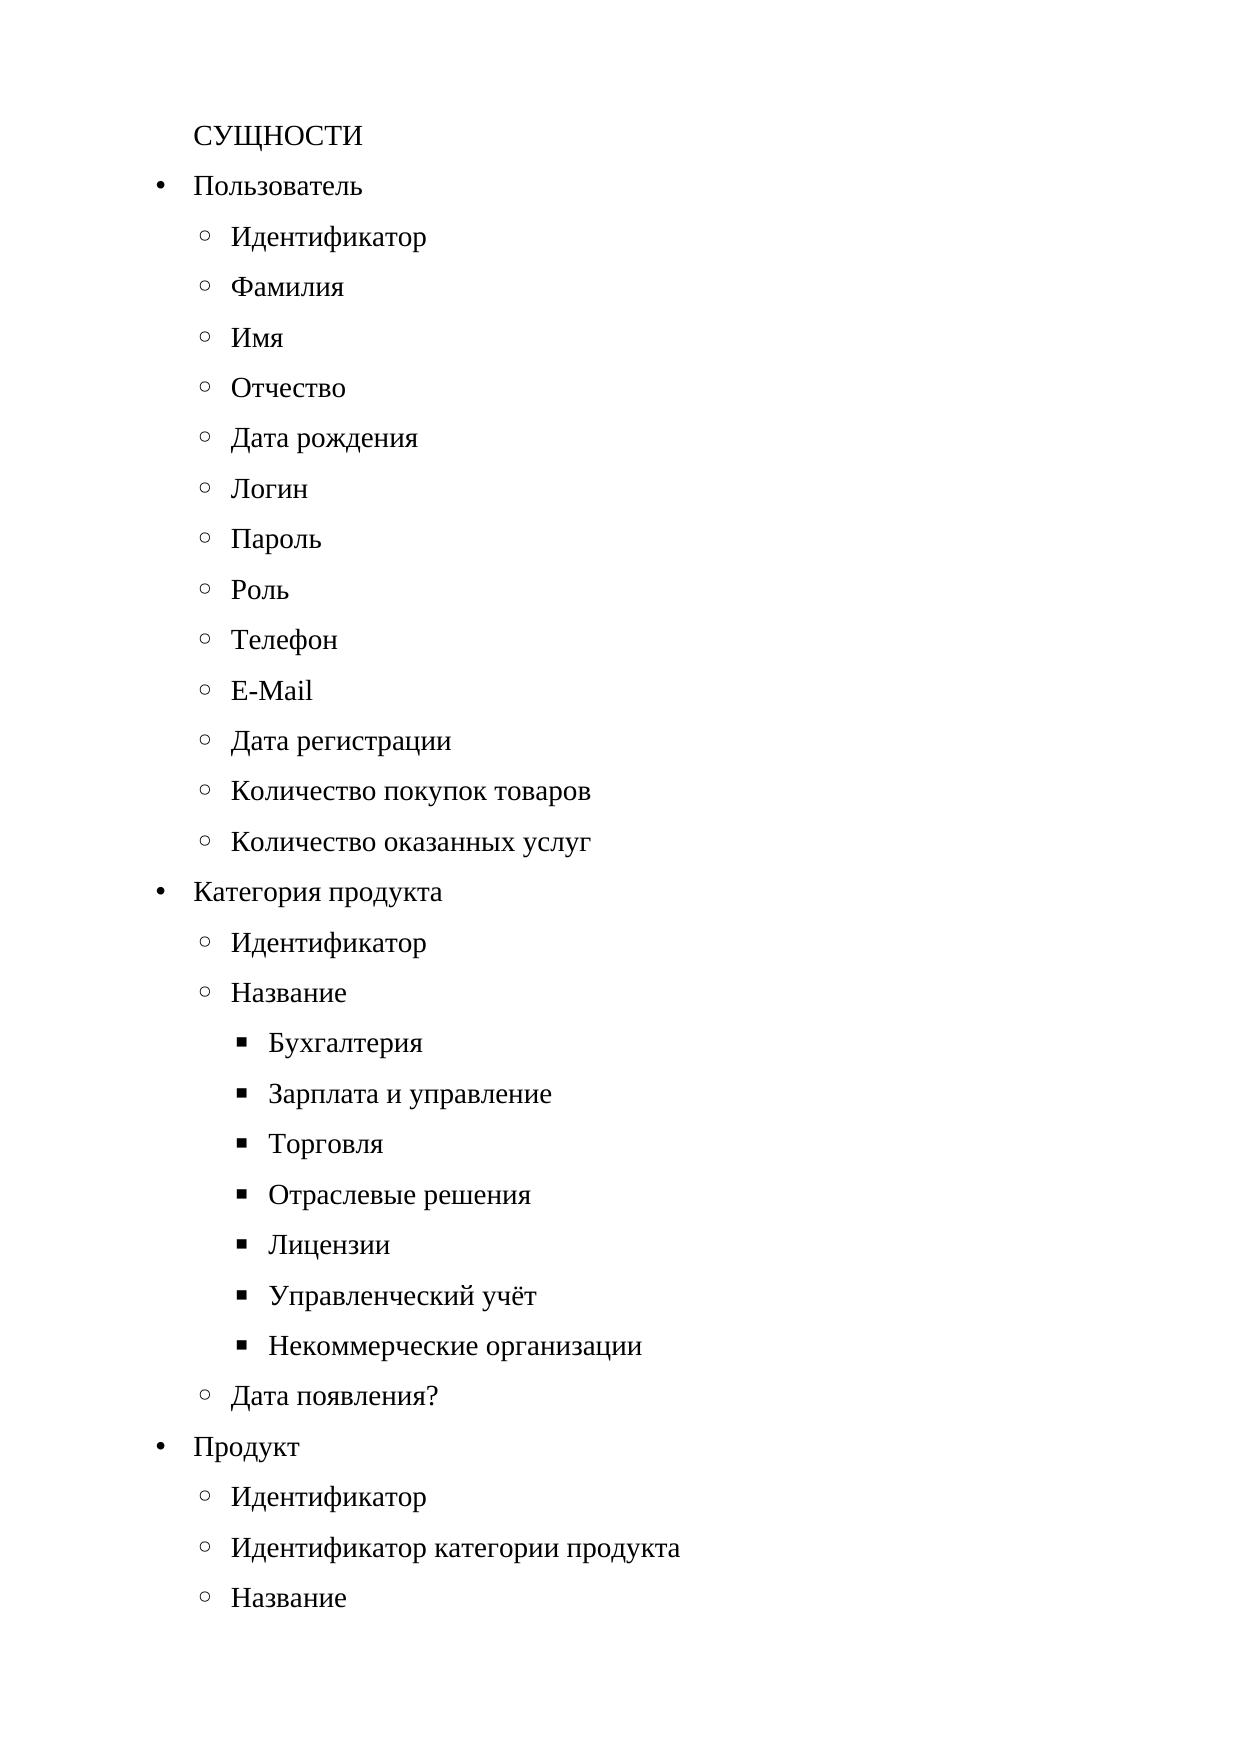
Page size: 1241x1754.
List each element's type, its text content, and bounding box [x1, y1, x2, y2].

list СУЩНОСТИ [156, 118, 1122, 152]
list Логин [193, 471, 1122, 504]
list Некоммерческие организации [231, 1328, 1122, 1362]
list Зарплата и управление [231, 1076, 1122, 1109]
list Фамилия [193, 269, 1122, 303]
list Отраслевые решения [231, 1177, 1122, 1210]
list Лицензии [231, 1227, 1122, 1261]
list Дата появления? [193, 1378, 1122, 1412]
list Имя [193, 320, 1122, 353]
list Роль [193, 572, 1122, 605]
list Название [193, 975, 1122, 1009]
list E-Mail [193, 673, 1122, 706]
list Идентификатор [193, 1479, 1122, 1513]
list Дата рождения [193, 421, 1122, 454]
list Пароль [193, 521, 1122, 555]
list Продукт [156, 1429, 1122, 1462]
list Количество оказанных услуг [193, 824, 1122, 857]
list Телефон [193, 622, 1122, 656]
list Управленческий учёт [231, 1278, 1122, 1311]
list Количество покупок товаров [193, 773, 1122, 807]
list Отчество [193, 370, 1122, 404]
list Идентификатор [193, 219, 1122, 252]
list Идентификатор [193, 925, 1122, 958]
list Бухгалтерия [231, 1026, 1122, 1059]
list Торговля [231, 1126, 1122, 1160]
list Название [193, 1580, 1122, 1614]
list Дата регистрации [193, 723, 1122, 757]
list Идентификатор категории продукта [193, 1530, 1122, 1563]
list Пользователь [156, 168, 1122, 202]
list Категория продукта [156, 874, 1122, 908]
